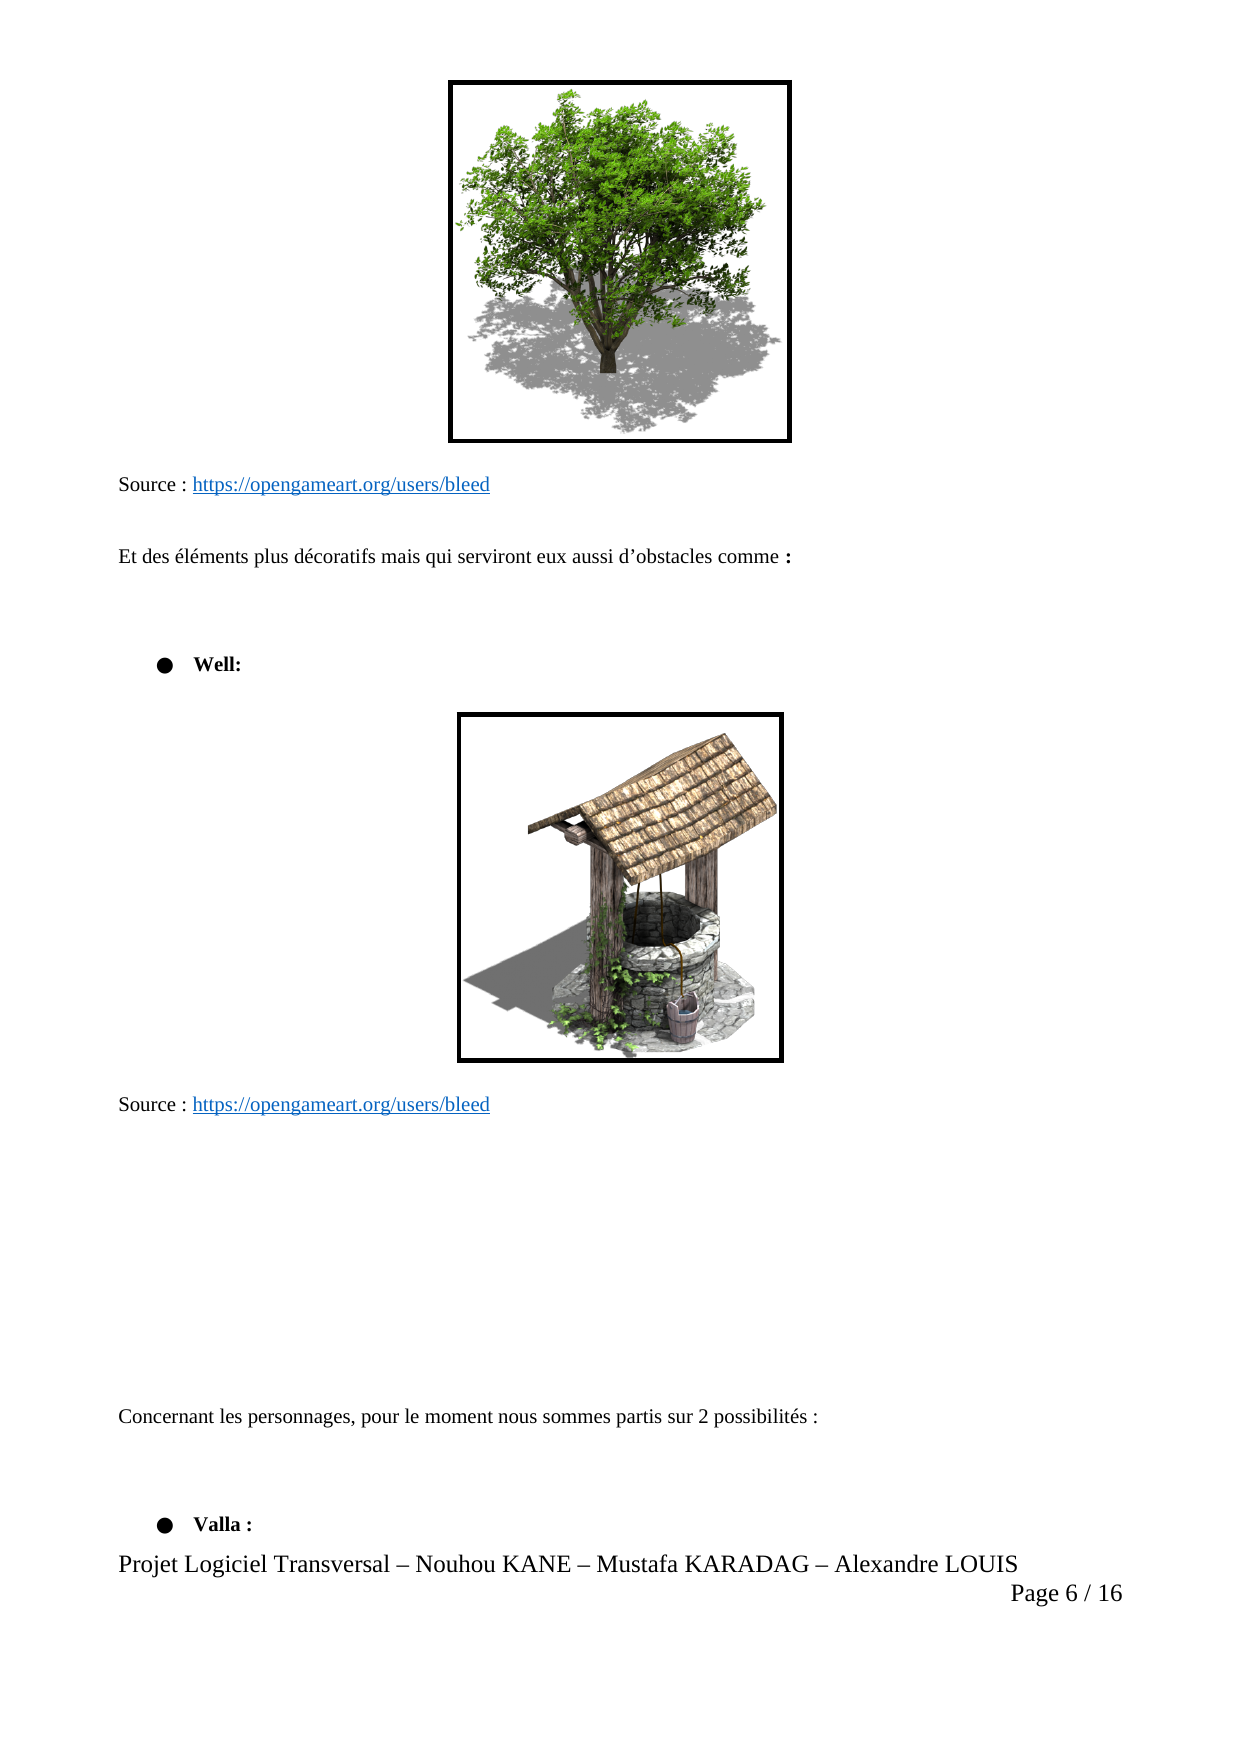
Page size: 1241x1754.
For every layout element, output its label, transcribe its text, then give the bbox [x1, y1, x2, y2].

text Source : https://opengameart.org/users/bleed [118, 1092, 1122, 1116]
picture [453, 85, 787, 439]
text Et des éléments plus décoratifs mais qui serviront eux aussi d’obstacles comme : [118, 544, 1122, 568]
text Source : https://opengameart.org/users/bleed [118, 472, 1122, 496]
list Valla : [156, 1501, 1122, 1543]
text Concernant les personnages, pour le moment nous sommes partis sur 2 possibilités : [118, 1404, 1122, 1428]
picture [461, 717, 779, 1058]
list Well: [156, 640, 1122, 683]
